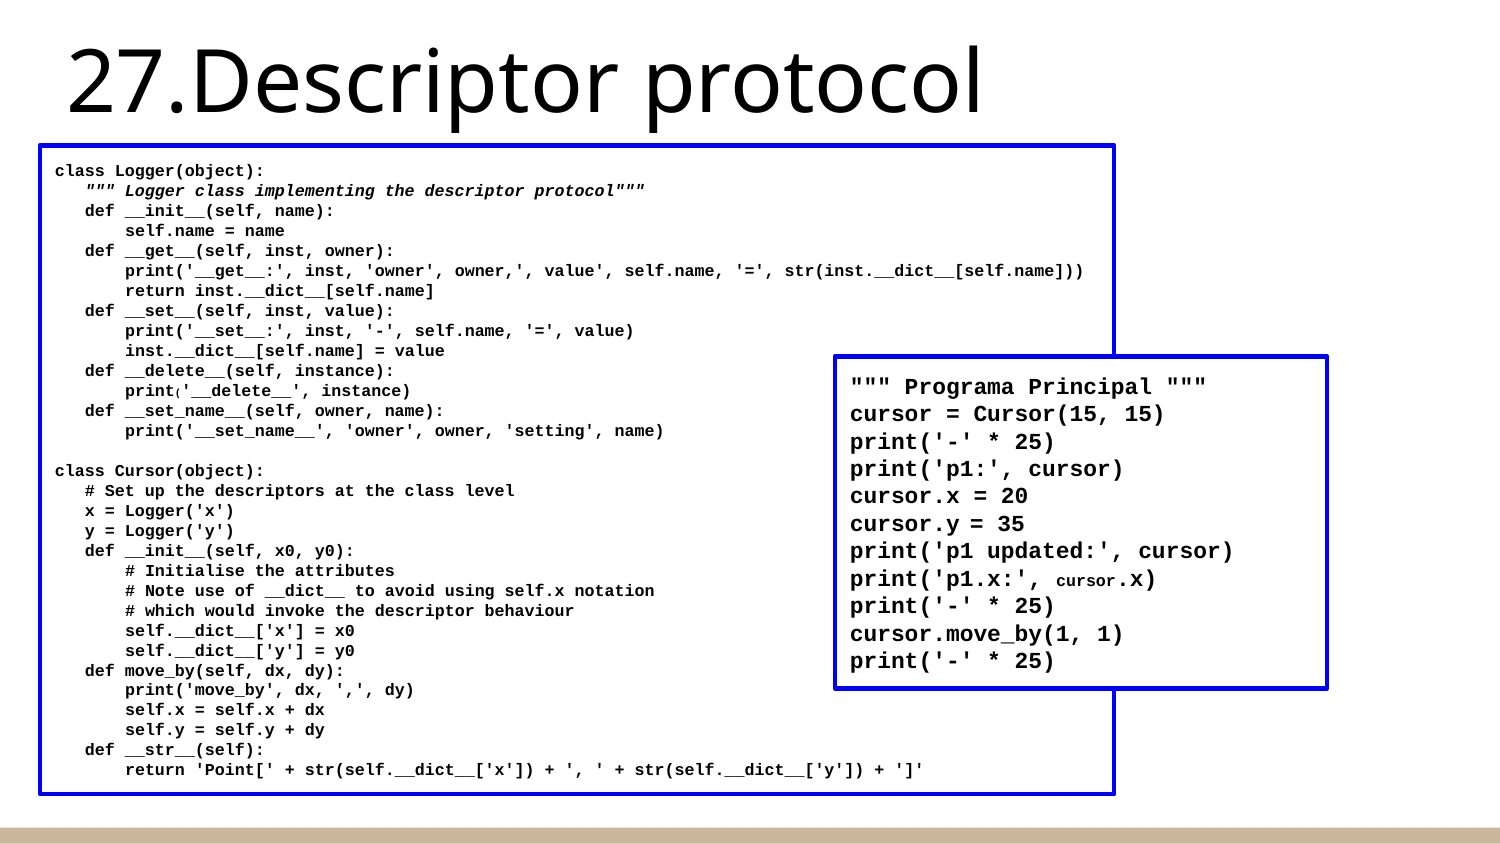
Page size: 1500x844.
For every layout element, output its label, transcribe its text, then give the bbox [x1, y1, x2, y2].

title 27.Descriptor protocol [51, 51, 1449, 146]
text_box class Logger(object): """ Logger class implementing the descriptor protocol""" def __init__(self, name): self.name = name def __get__(self, inst, owner): print('__get__:', inst, 'owner', owner,', value', self.name, '=', str(inst.__dict__[self.name])) return inst.__dict__[self.name] def __set__(self, inst, value): print('__set__:', inst, '-', self.name, '=', value) inst.__dict__[self.name] = value def __delete__(self, instance): print('__delete__', instance) def __set_name__(self, owner, name): print('__set_name__', 'owner', owner, 'setting', name) class Cursor(object): # Set up the descriptors at the class level x = Logger('x') y = Logger('y') def __init__(self, x0, y0): # Initialise the attributes # Note use of __dict__ to avoid using self.x notation # which would invoke the descriptor behaviour self.__dict__['x'] = x0 self.__dict__['y'] = y0 def move_by(self, dx, dy): print('move_by', dx, ',', dy) self.x = self.x + dx self.y = self.y + dy def __str__(self): return 'Point[' + str(self.__dict__['x']) + ', ' + str(self.__dict__['y']) + ']' [40, 145, 1115, 795]
text_box """ Programa Principal """ cursor = Cursor(15, 15) print('-' * 25) print('p1:', cursor) cursor.x = 20 cursor.y = 35 print('p1 updated:', cursor) print('p1.x:', cursor.x) print('-' * 25) cursor.move_by(1, 1) print('-' * 25) [834, 356, 1327, 689]
